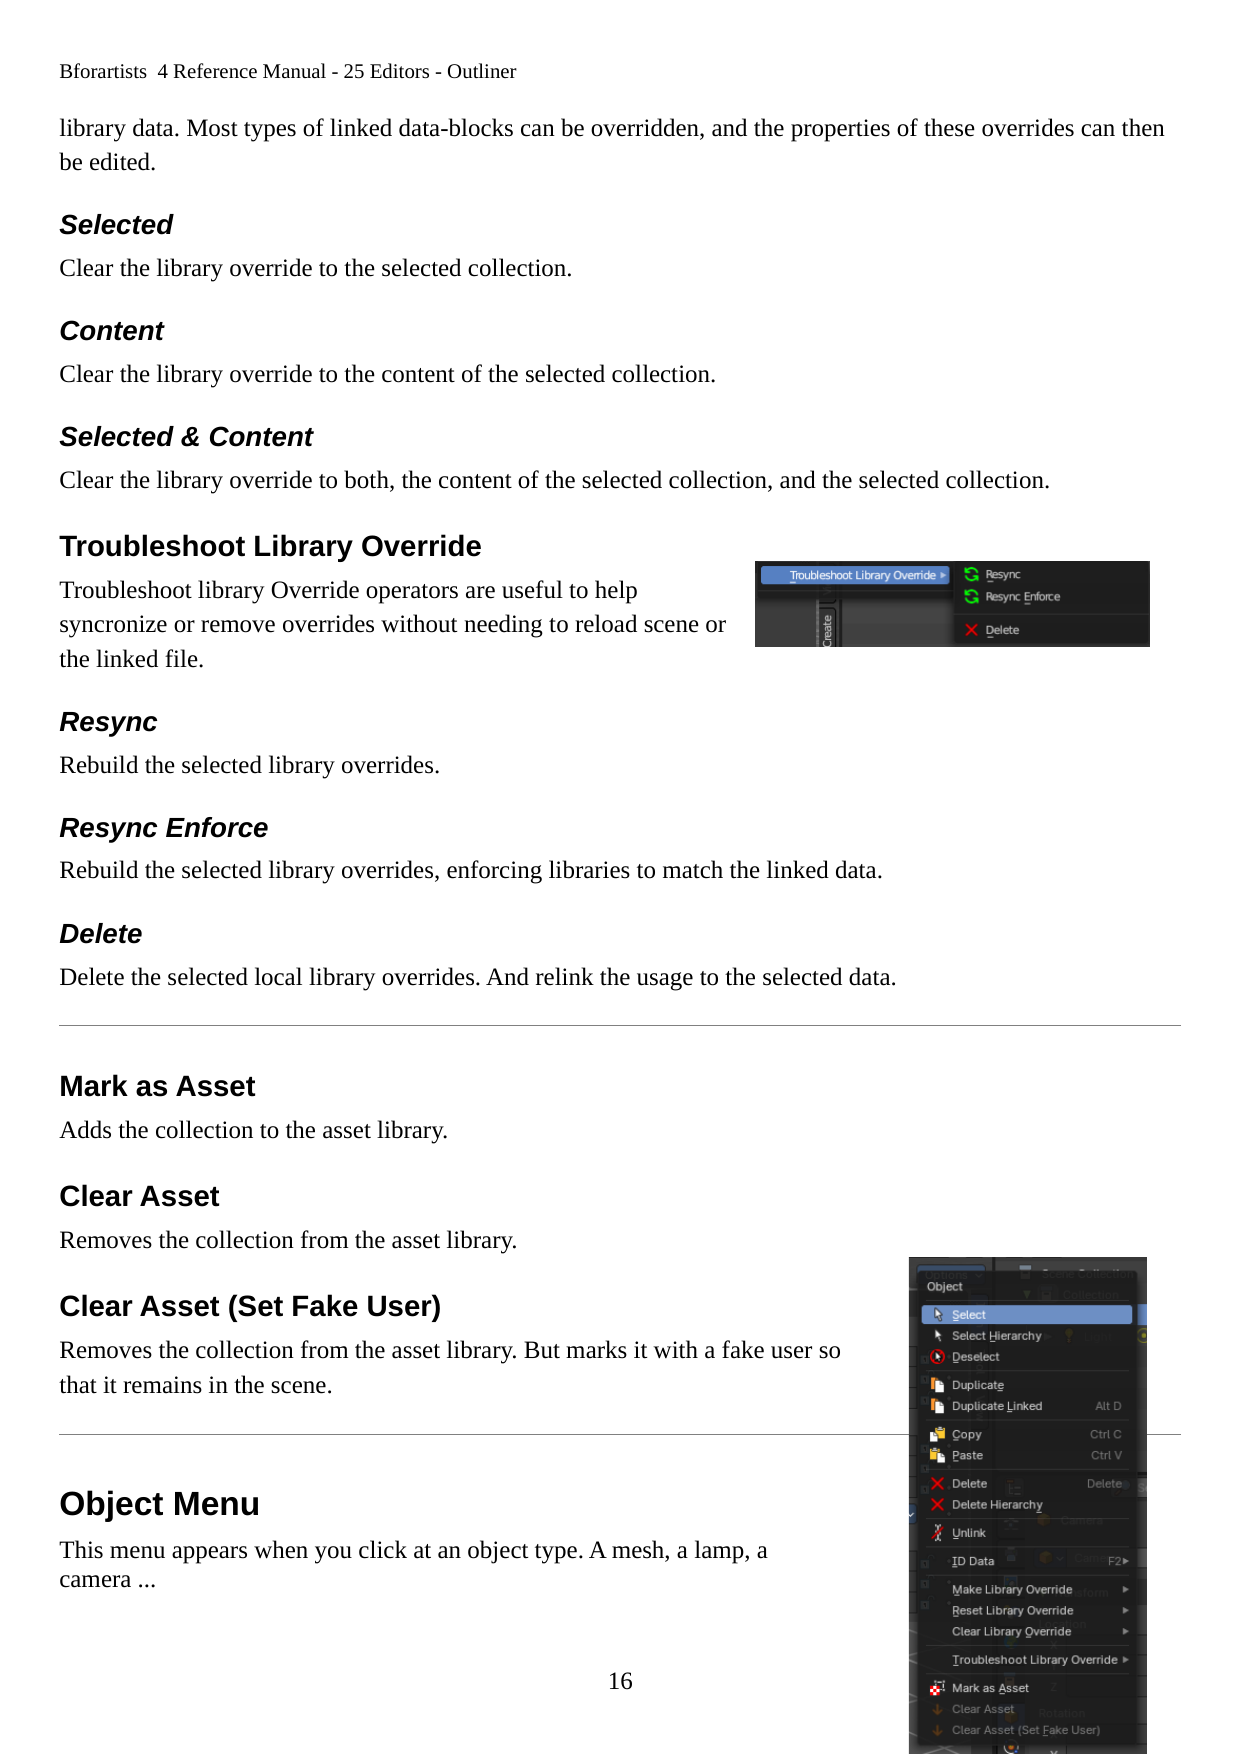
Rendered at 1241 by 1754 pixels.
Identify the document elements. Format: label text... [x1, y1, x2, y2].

text Removes the collection from the asset library. But marks it with a fake user so that it remains in the scene. [59, 1335, 908, 1399]
subtitle Resync Enforce [59, 811, 1181, 843]
text Rebuild the selected library overrides, enforcing libraries to match the linked data. [59, 856, 1181, 884]
subtitle Mark as Asset [59, 1069, 1181, 1103]
text library data. Most types of linked data-blocks can be overridden, and the properties of these overrides can then be edited. [59, 113, 1181, 176]
text Clear the library override to the content of the selected collection. [59, 359, 1181, 388]
subtitle [1147, 1484, 1181, 1523]
text Rebuild the selected library overrides. [59, 750, 1181, 778]
subtitle Troubleshoot Library Override [59, 528, 1181, 562]
text [1147, 1535, 1181, 1593]
text Delete the selected local library overrides. And relink the usage to the selected data. [59, 962, 1181, 990]
subtitle [1147, 1289, 1181, 1323]
subtitle Selected & Content [59, 421, 1181, 452]
subtitle Delete [59, 917, 1181, 949]
text Clear the library override to both, the content of the selected collection, and the selected collection. [59, 465, 1181, 494]
subtitle Object Menu [59, 1484, 908, 1523]
text Troubleshoot library Override operators are useful to help syncronize or remove overrides without needing to reload scene or the linked file. [59, 575, 1181, 672]
picture [755, 561, 1150, 647]
text Clear the library override to the selected collection. [59, 253, 1181, 282]
text Adds the collection to the asset library. [59, 1116, 1181, 1144]
subtitle Resync [59, 705, 1181, 737]
text This menu appears when you click at an object type. A mesh, a lamp, a camera ... [59, 1535, 908, 1593]
text Removes the collection from the asset library. [59, 1226, 1181, 1254]
subtitle Clear Asset [59, 1179, 1181, 1213]
subtitle Clear Asset (Set Fake User) [59, 1289, 908, 1323]
picture [908, 1257, 1147, 1754]
subtitle Content [59, 314, 1181, 346]
subtitle Selected [59, 209, 1181, 241]
